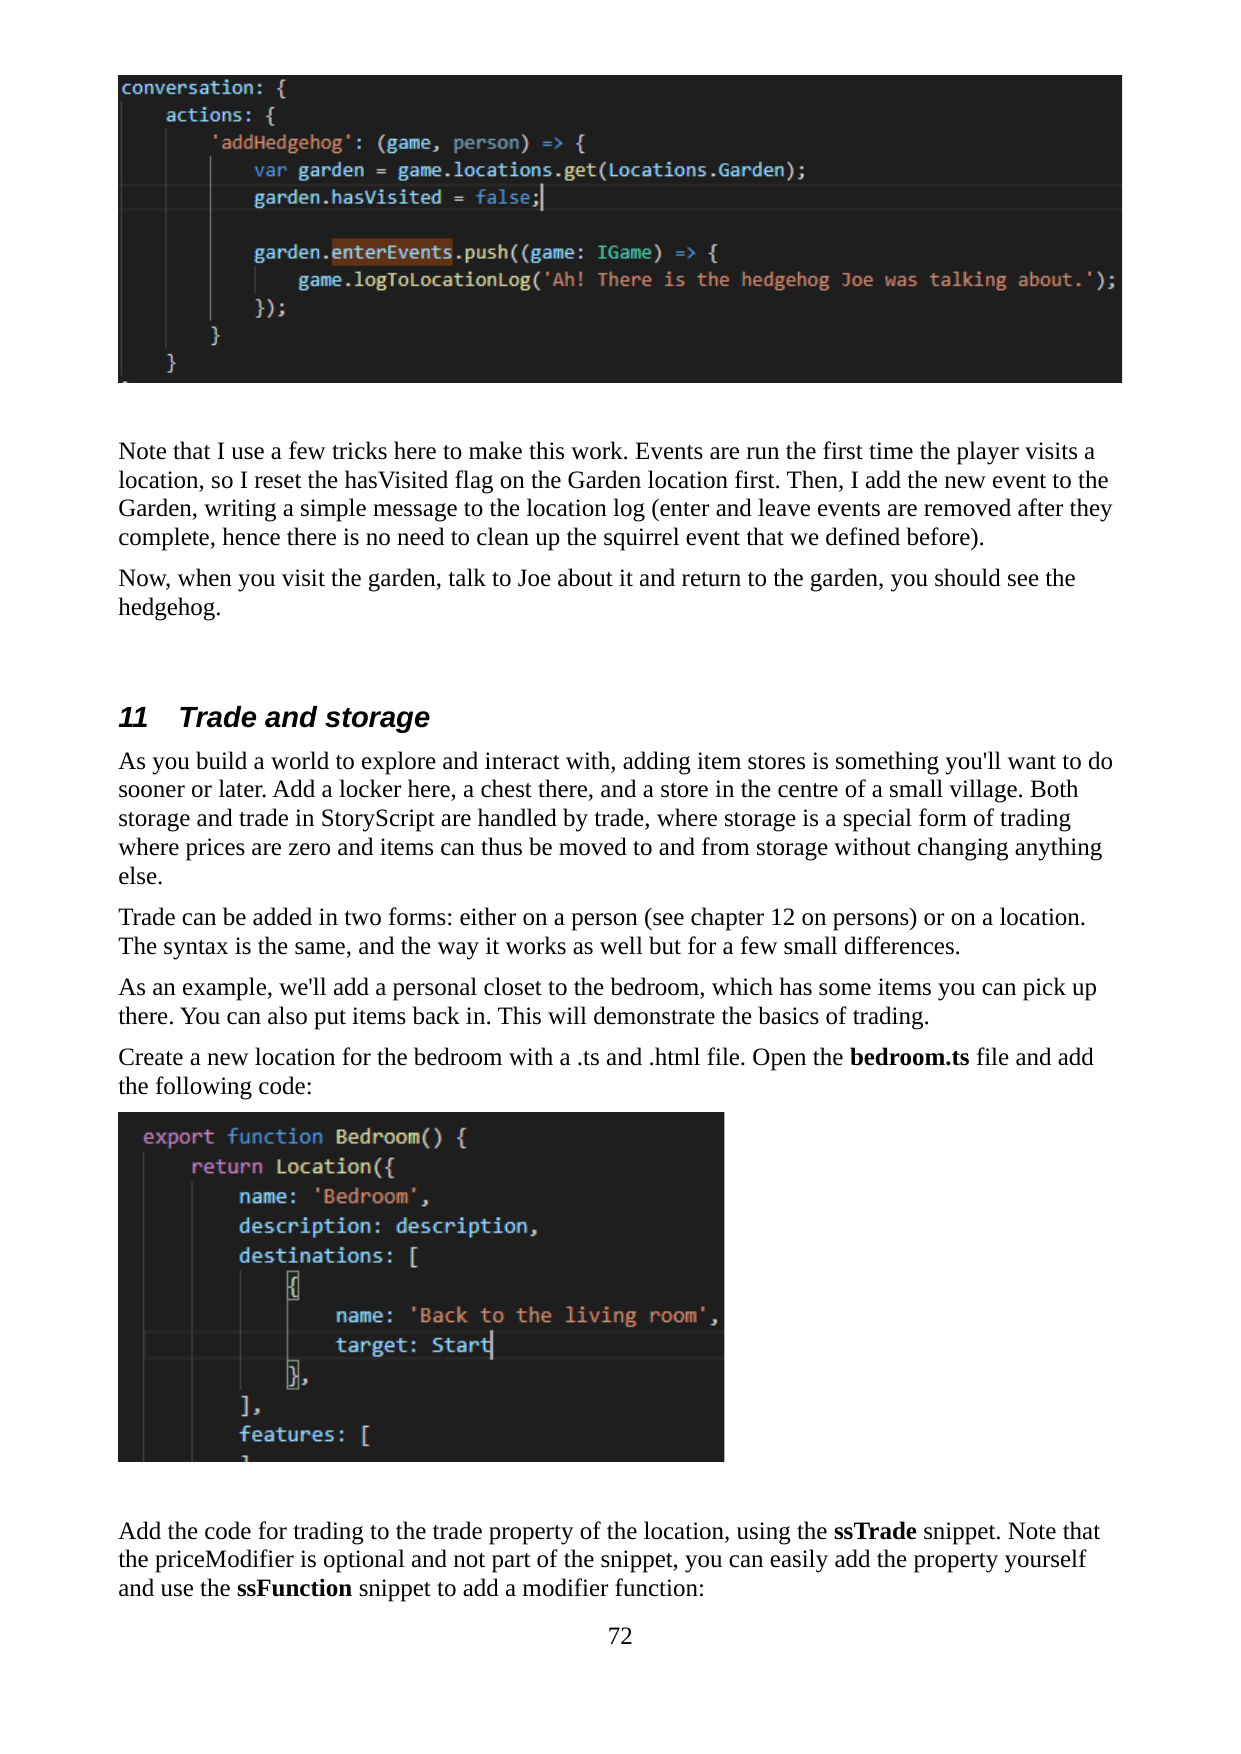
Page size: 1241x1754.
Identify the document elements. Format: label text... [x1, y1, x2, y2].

text As you build a world to explore and interact with, adding item stores is something you'll want to do sooner or later. Add a locker here, a chest there, and a store in the centre of a small village. Both storage and trade in StoryScript are handled by trade, where storage is a special form of trading where prices are zero and items can thus be moved to and from storage without changing anything else. [118, 746, 1122, 889]
subtitle Trade and storage [118, 700, 1122, 733]
text Now, when you visit the garden, talk to Joe about it and return to the garden, you should see the hedgehog. [118, 563, 1122, 621]
text Add the code for trading to the trade property of the location, using the ssTrade snippet. Note that the priceModifier is optional and not part of the snippet, you can easily add the property yourself and use the ssFunction snippet to add a modifier function: [118, 1516, 1122, 1602]
text Create a new location for the bedroom with a .ts and .html file. Open the bedroom.ts file and add the following code: [118, 1042, 1122, 1099]
text As an example, we'll add a personal closet to the bedroom, which has some items you can pick up there. You can also put items back in. This will demonstrate the basics of trading. [118, 972, 1122, 1029]
text Trade can be added in two forms: either on a person (see chapter 12 on persons) or on a location. The syntax is the same, and the way it works as well but for a few small differences. [118, 902, 1122, 959]
text Note that I use a few tricks here to make this work. Events are run the first time the player visits a location, so I reset the hasVisited flag on the Garden location first. Then, I add the new event to the Garden, writing a simple message to the location log (enter and leave events are removed after they complete, hence there is no need to clean up the squirrel event that we defined before). [118, 436, 1122, 551]
